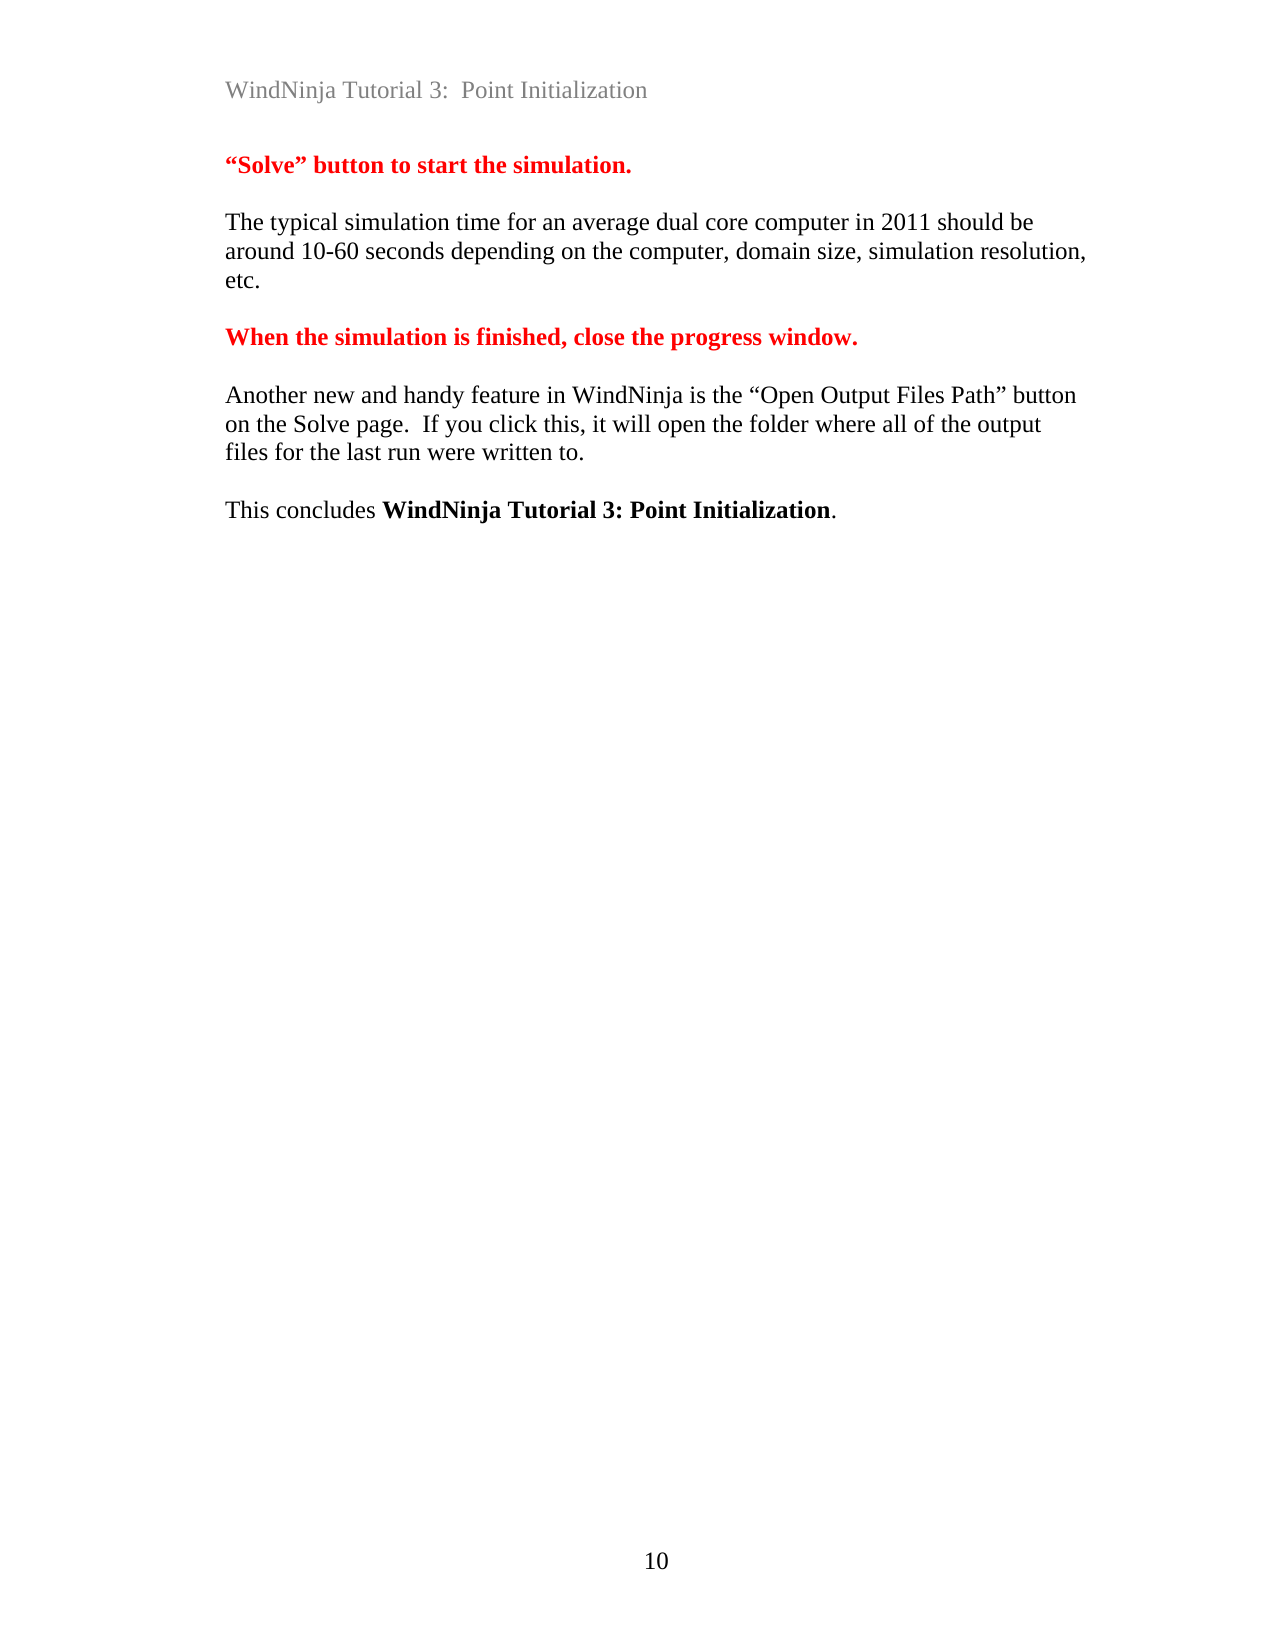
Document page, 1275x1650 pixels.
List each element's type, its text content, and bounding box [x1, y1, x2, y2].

text “Solve” button to start the simulation. [225, 150, 1087, 179]
text Another new and handy feature in WindNinja is the “Open Output Files Path” button on the Solve page. If you click this, it will open the folder where all of the output files for the last run were written to. [225, 380, 1087, 466]
text This concludes WindNinja Tutorial 3: Point Initialization. [225, 495, 1087, 524]
text When the simulation is finished, close the progress window. [225, 322, 1087, 351]
text The typical simulation time for an average dual core computer in 2011 should be around 10-60 seconds depending on the computer, domain size, simulation resolution, etc. [225, 207, 1087, 294]
